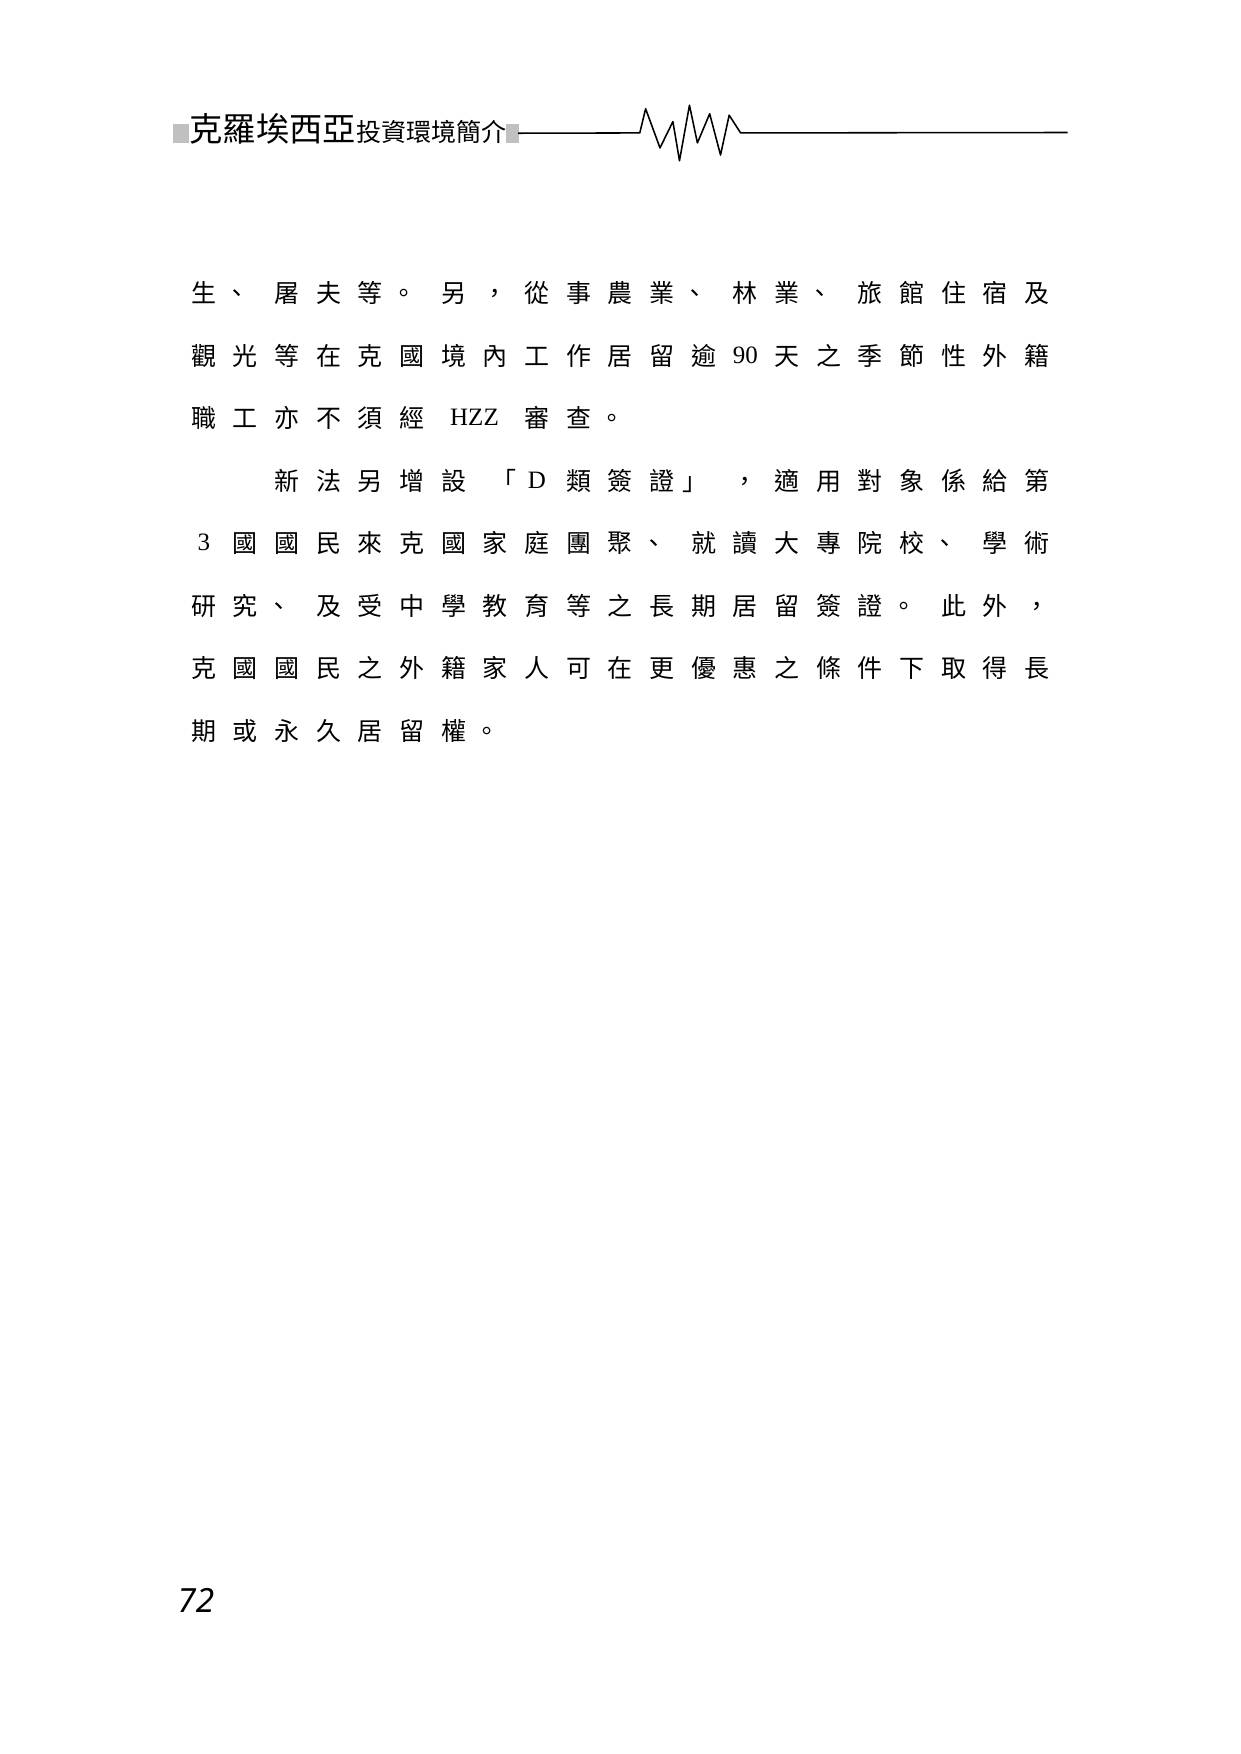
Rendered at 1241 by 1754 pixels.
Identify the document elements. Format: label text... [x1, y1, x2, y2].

text 新法另增設「D類簽證」，適用對象係給第3國國民來克國家庭團聚、就讀大專院校、學術研究、及受中學教育等之長期居留簽證。此外，克國國民之外籍家人可在更優惠之條件下取得長期或永久居留權。 [183, 438, 1058, 750]
text 生、屠夫等。另，從事農業、林業、旅館住宿及觀光等在克國境內工作居留逾90天之季節性外籍職工亦不須經HZZ審查。 [183, 250, 1058, 438]
